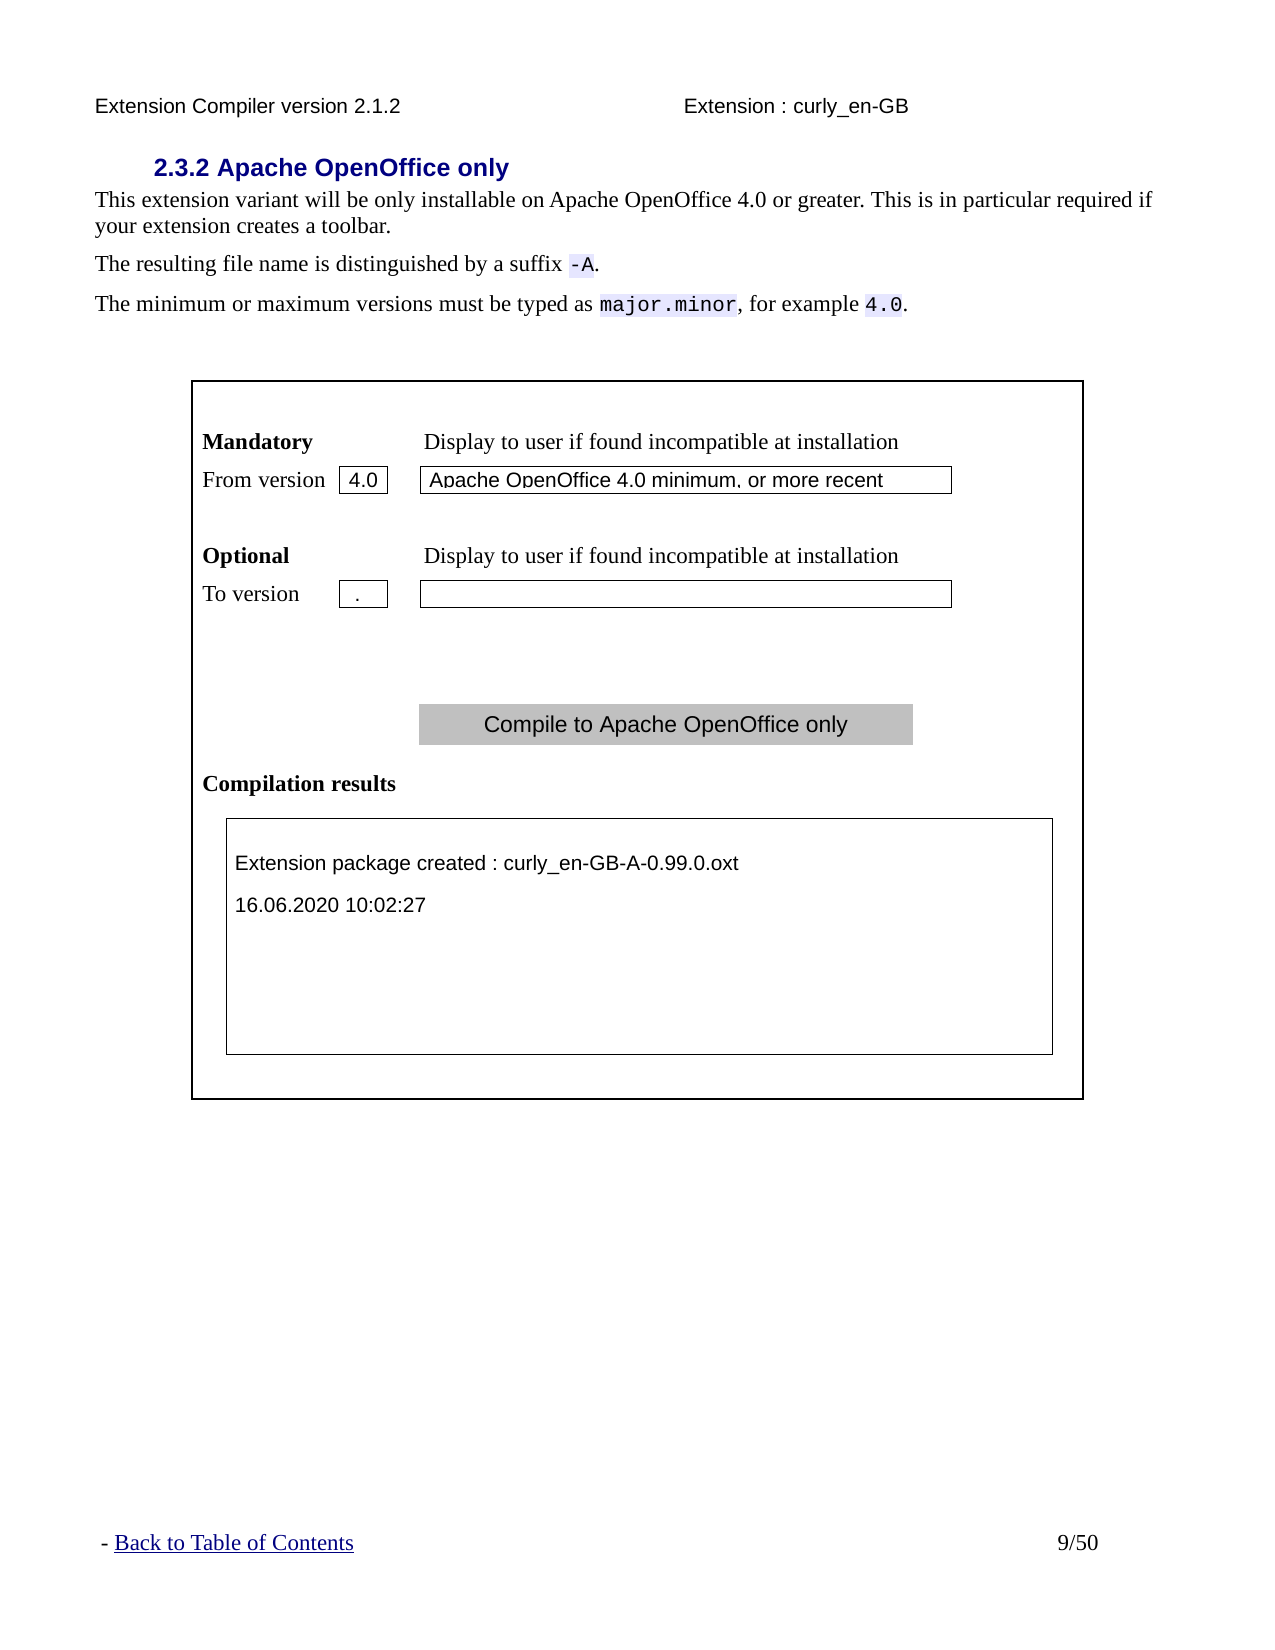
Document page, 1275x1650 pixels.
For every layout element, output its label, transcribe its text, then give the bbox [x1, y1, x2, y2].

subtitle Apache OpenOffice only [153, 153, 1181, 181]
text From version [202, 467, 339, 492]
text This extension variant will be only installable on Apache OpenOffice 4.0 or greater. This is in particular required if your extension creates a toolbar. [94, 187, 1181, 238]
text [388, 467, 420, 492]
text The minimum or maximum versions must be typed as major.minor, for example 4.0. [94, 290, 1181, 317]
text [952, 581, 1073, 606]
text The resulting file name is distinguished by a suffix -A. [94, 251, 1181, 278]
text Optional Display to user if found incompatible at installation [202, 543, 1073, 568]
text [388, 581, 420, 606]
text Compilation results [202, 771, 1073, 796]
text To version [202, 581, 339, 606]
text Mandatory Display to user if found incompatible at installation [202, 429, 1073, 454]
text [952, 467, 1073, 492]
